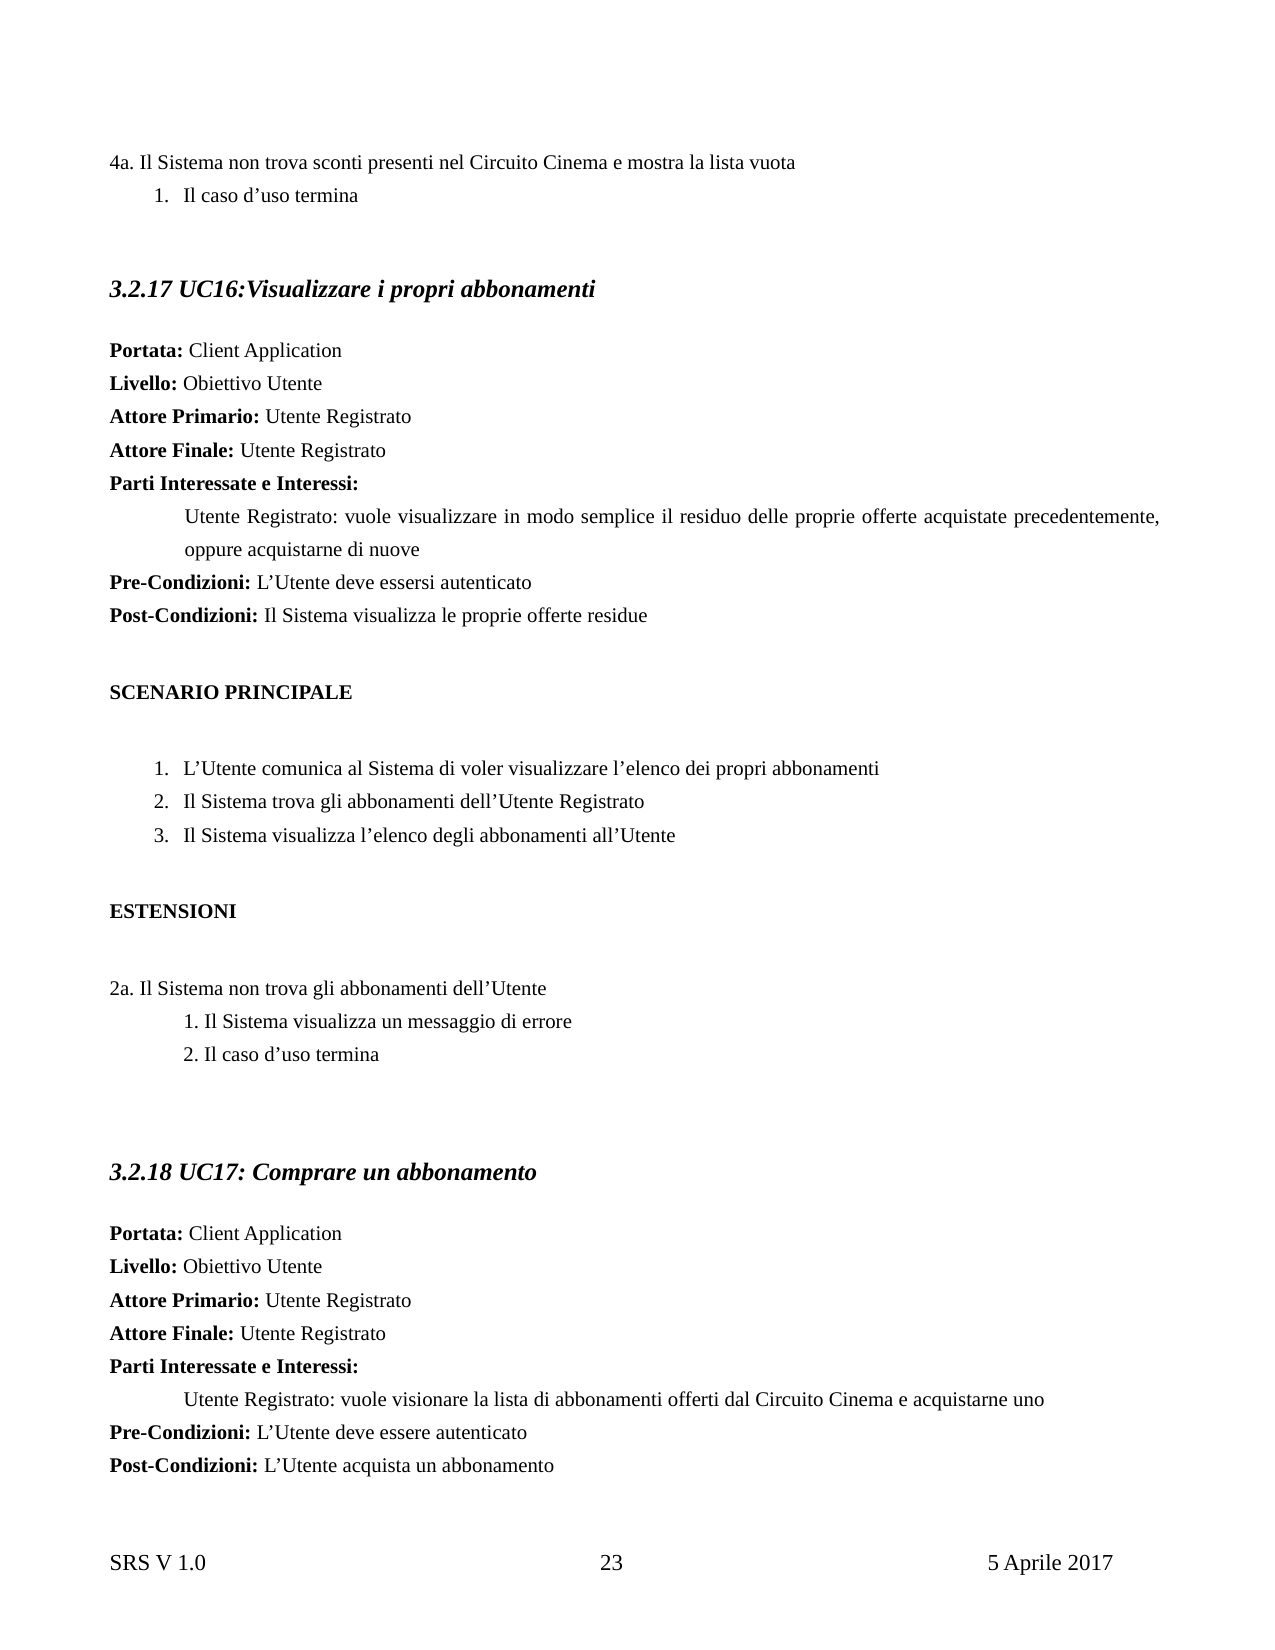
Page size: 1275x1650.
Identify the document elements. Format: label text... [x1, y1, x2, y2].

text Attore Primario: Utente Registrato [109, 1287, 1162, 1312]
subtitle 3.2.18 UC17: Comprare un abbonamento [109, 1157, 1162, 1186]
list 2. Il caso d’uso termina [153, 1042, 1162, 1066]
text Livello: Obiettivo Utente [109, 1254, 1162, 1278]
text Parti Interessate e Interessi: [109, 1354, 1162, 1378]
text Post-Condizioni: Il Sistema visualizza le proprie offerte residue [109, 603, 1162, 627]
text Portata: Client Application [109, 338, 1162, 362]
text Utente Registrato: vuole visionare la lista di abbonamenti offerti dal Circuito Cinema e acquistarne uno [109, 1387, 1162, 1411]
list Il caso d’uso termina [153, 183, 1162, 207]
text Post-Condizioni: L’Utente acquista un abbonamento [109, 1453, 1162, 1477]
text Attore Finale: Utente Registrato [109, 437, 1162, 462]
text Livello: Obiettivo Utente [109, 371, 1162, 395]
text ESTENSIONI [109, 899, 1162, 923]
text 4a. Il Sistema non trova sconti presenti nel Circuito Cinema e mostra la lista vuota [109, 150, 1162, 174]
text Utente Registrato: vuole visualizzare in modo semplice il residuo delle proprie offerte acquistate precedentemente, oppure acquistarne di nuove [184, 504, 1162, 561]
text Pre-Condizioni: L’Utente deve essersi autenticato [109, 570, 1162, 594]
text SCENARIO PRINCIPALE [109, 680, 1162, 704]
list Il Sistema visualizza l’elenco degli abbonamenti all’Utente [153, 822, 1162, 847]
text 2a. Il Sistema non trova gli abbonamenti dell’Utente [109, 976, 1162, 1000]
text Attore Finale: Utente Registrato [109, 1321, 1162, 1345]
text Portata: Client Application [109, 1221, 1162, 1245]
text Pre-Condizioni: L’Utente deve essere autenticato [109, 1420, 1162, 1444]
text Parti Interessate e Interessi: [109, 471, 1162, 495]
text 1. Il Sistema visualizza un messaggio di errore [109, 1009, 1162, 1033]
list Il Sistema trova gli abbonamenti dell’Utente Registrato [153, 789, 1162, 813]
text Attore Primario: Utente Registrato [109, 404, 1162, 428]
subtitle 3.2.17 UC16:Visualizzare i propri abbonamenti [109, 274, 1162, 303]
list L’Utente comunica al Sistema di voler visualizzare l’elenco dei propri abbonamenti [153, 756, 1162, 780]
